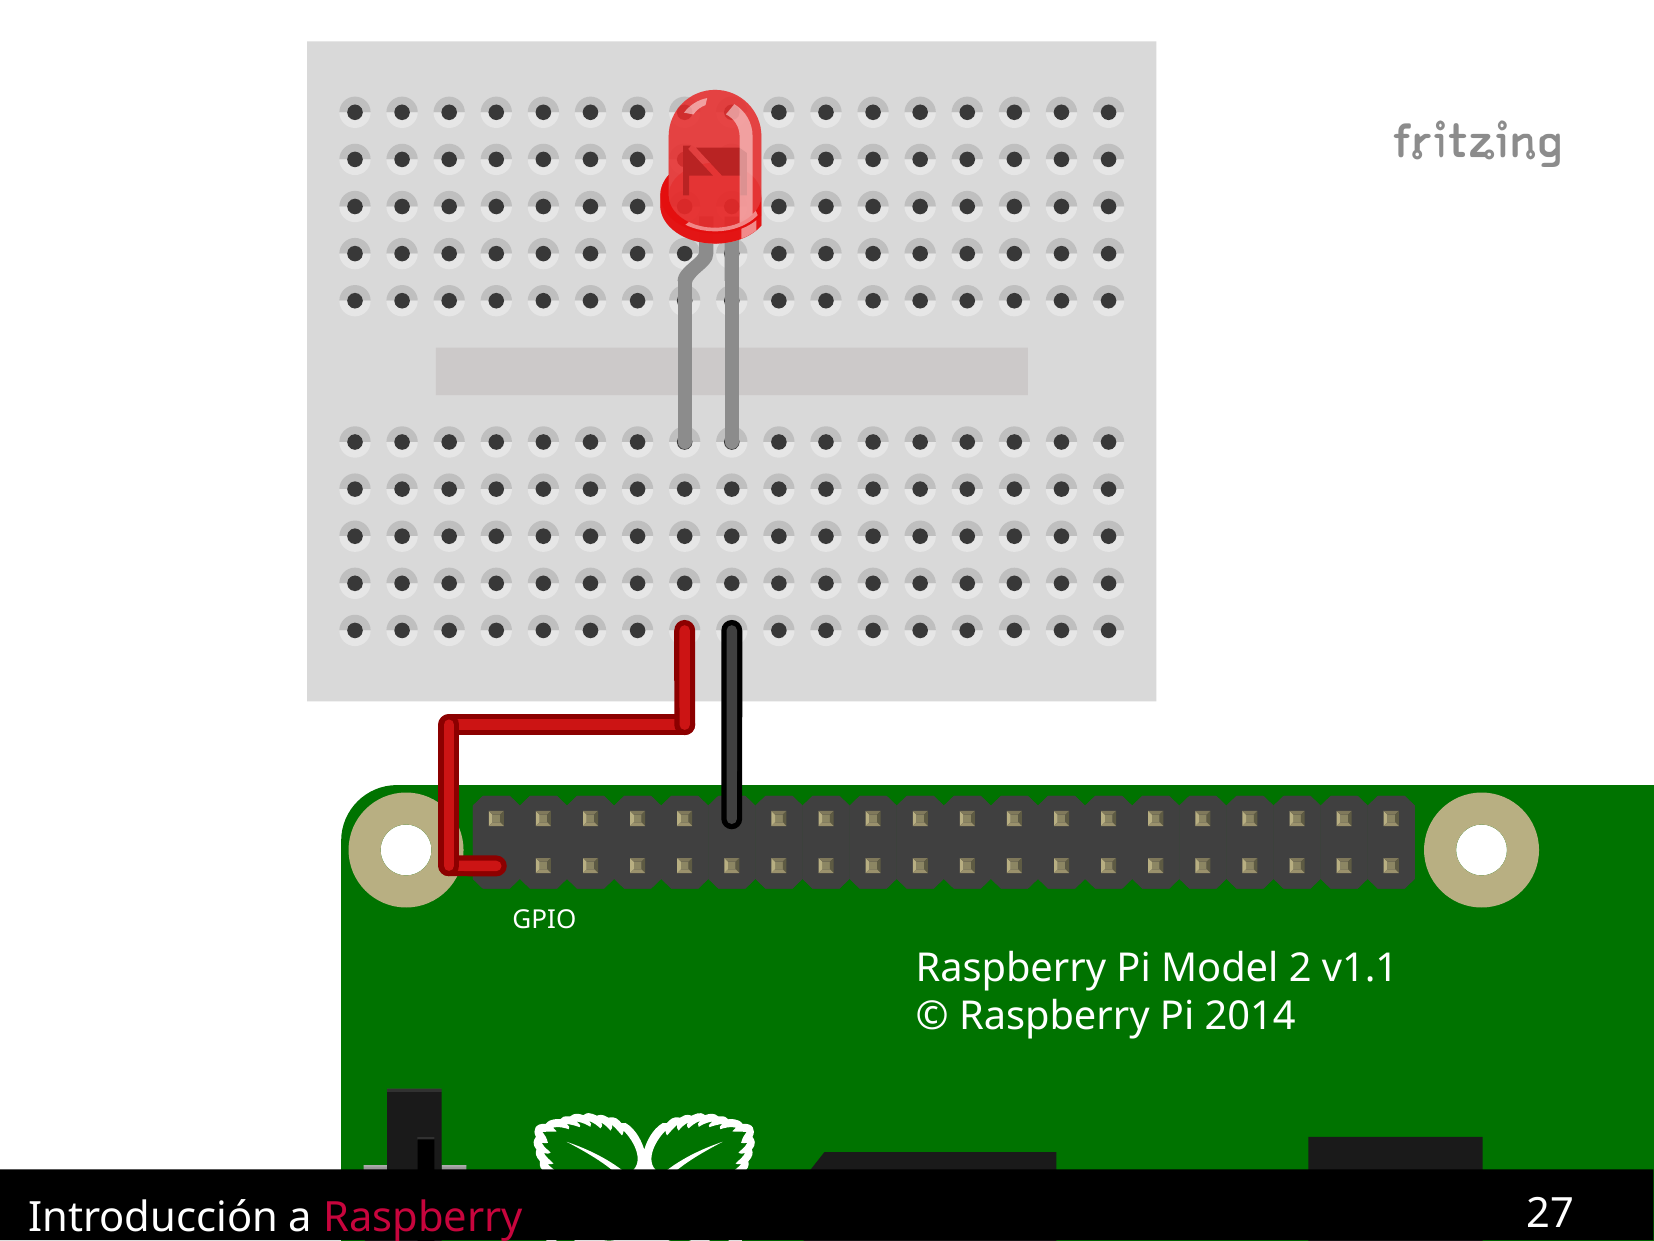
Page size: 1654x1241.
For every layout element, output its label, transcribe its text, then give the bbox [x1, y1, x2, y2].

text_box [1521, 1175, 1654, 1241]
picture [307, 41, 1654, 1169]
text_box [0, 0, 1654, 1241]
text_box Introducción a Raspberry Pi [13, 1179, 556, 1241]
